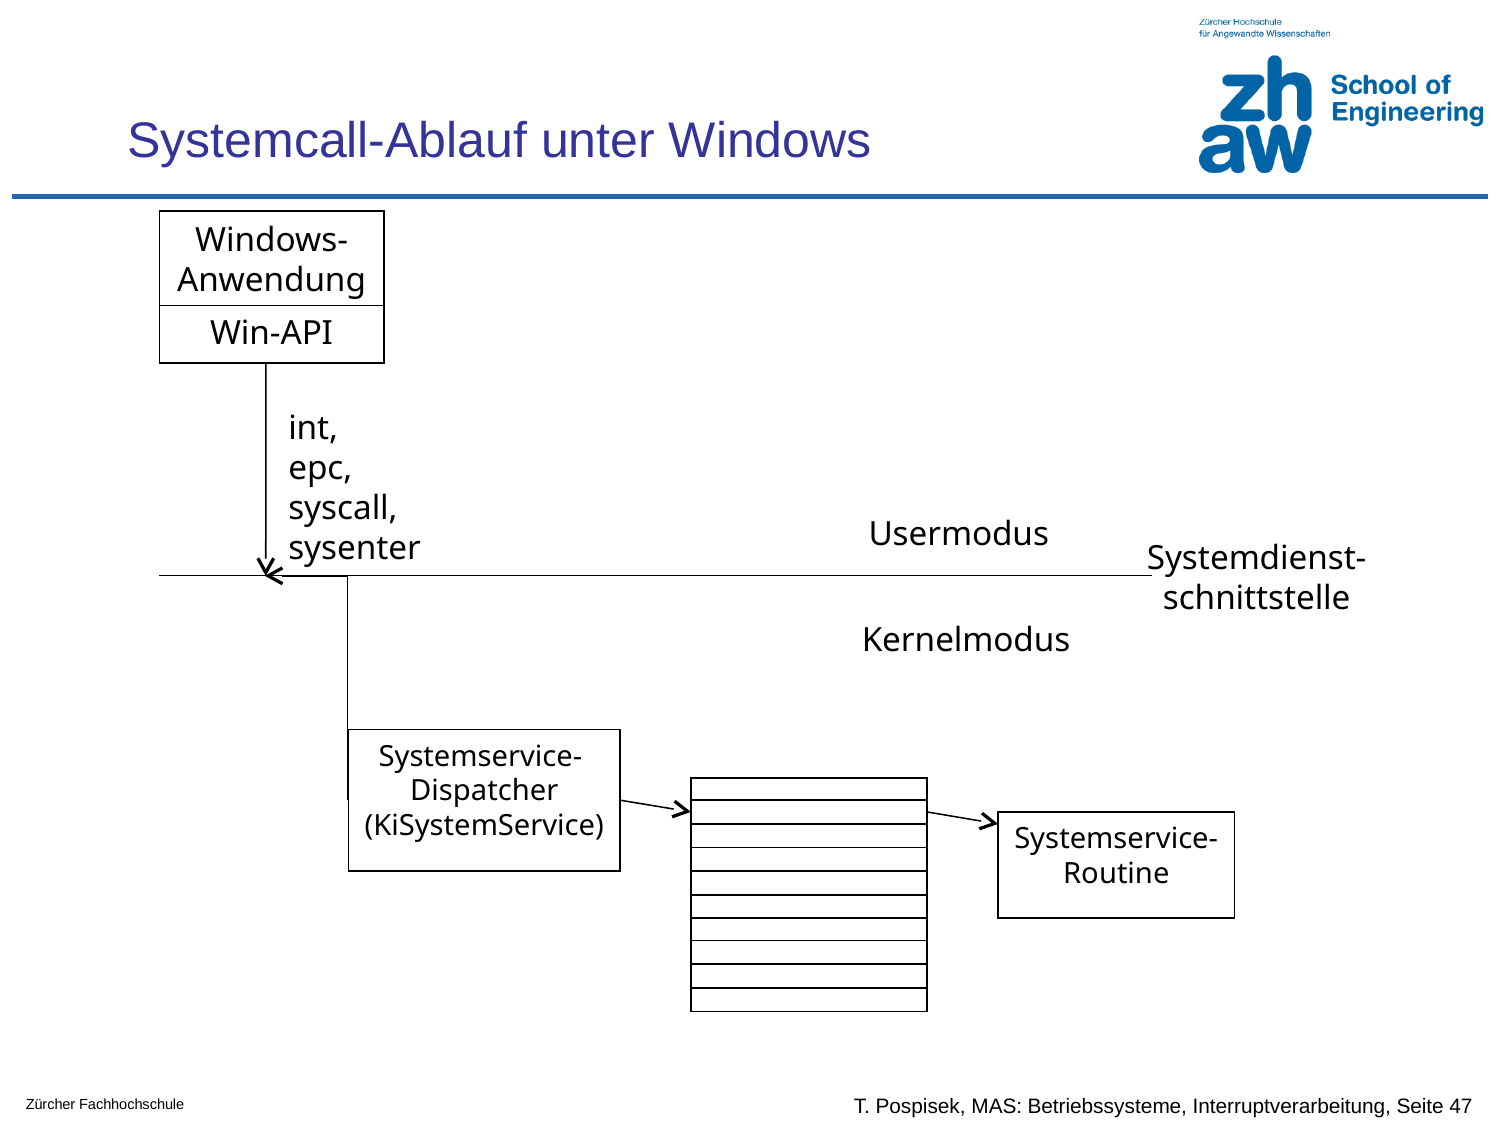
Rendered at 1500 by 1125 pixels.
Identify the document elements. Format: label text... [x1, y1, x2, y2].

text_box Kernelmodus [846, 611, 1086, 666]
text_box int, epc, syscall, sysenter [273, 398, 437, 574]
text_box Windows- Anwendung [159, 210, 384, 306]
picture [1199, 19, 1483, 173]
text_box Systemservice- Dispatcher (KiSystemService) [348, 729, 621, 872]
text_box Usermodus [853, 504, 1065, 560]
text_box Systemservice- Routine [998, 811, 1235, 919]
text_box Win-API [159, 306, 384, 364]
text_box [690, 777, 928, 1012]
title Systemcall-Ablauf unter Windows [112, 66, 1391, 175]
text_box Systemdienst- schnittstelle [1132, 528, 1382, 624]
